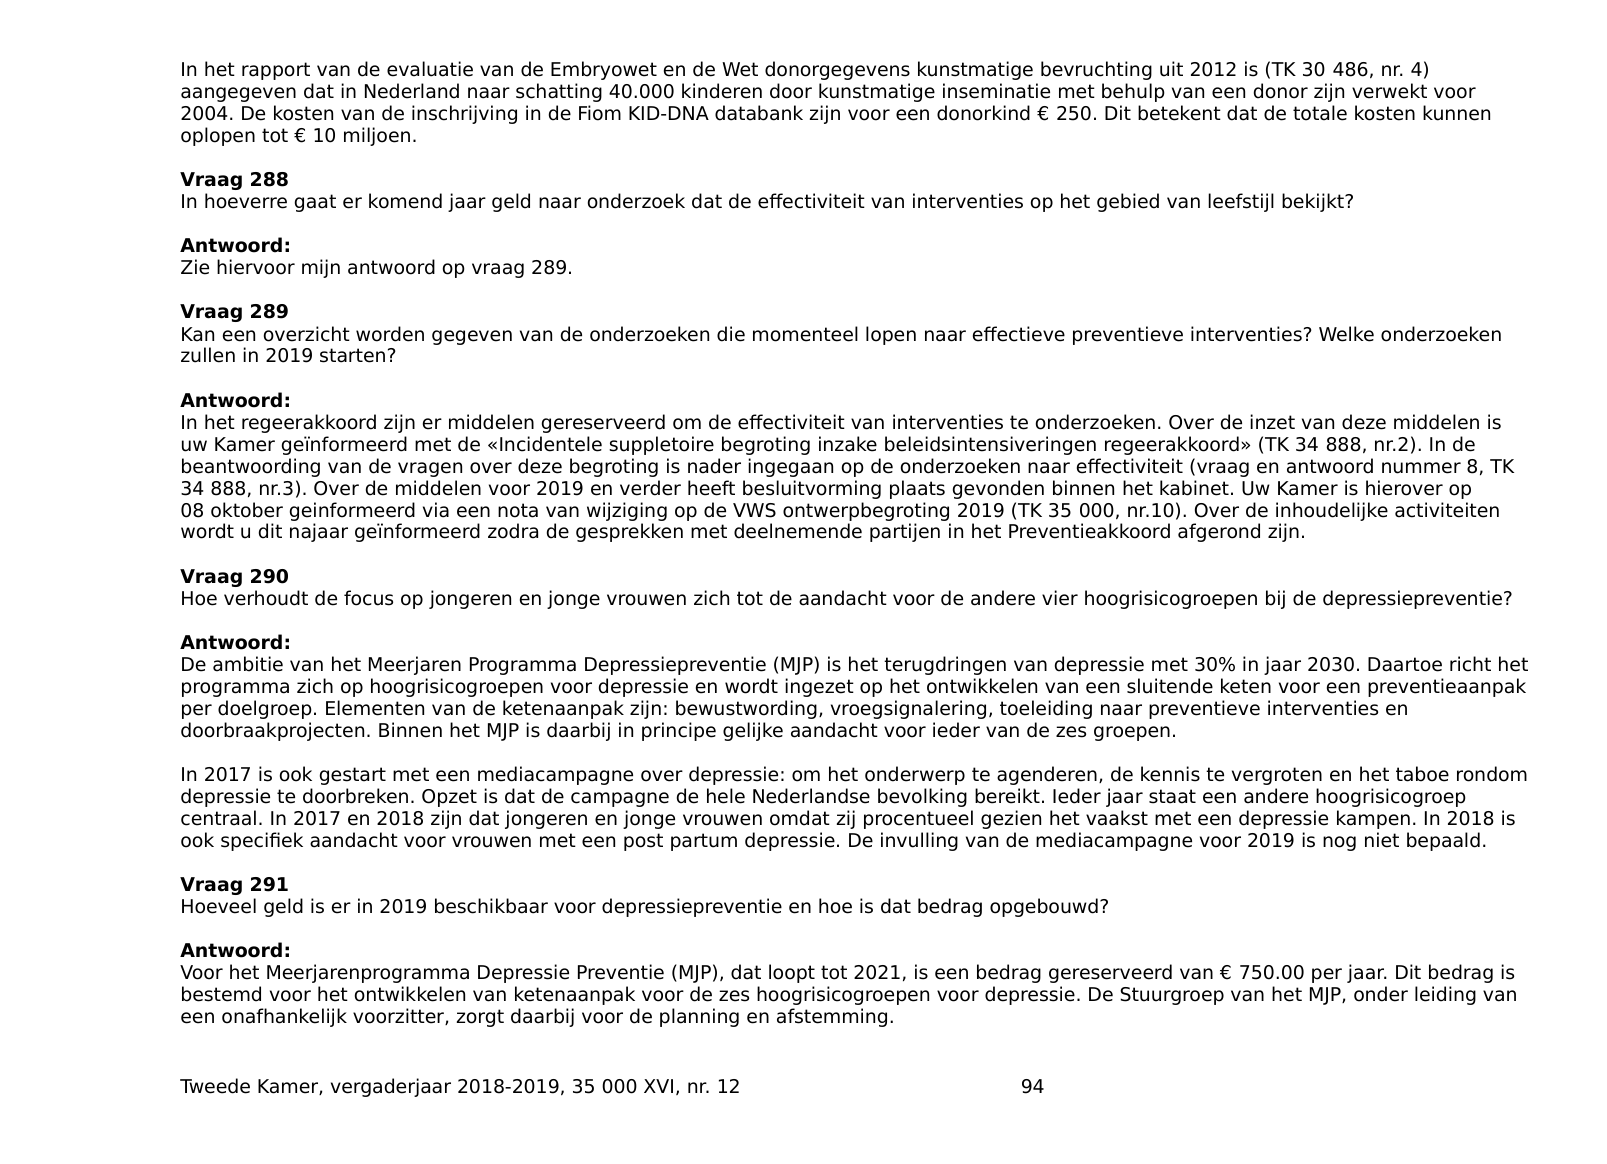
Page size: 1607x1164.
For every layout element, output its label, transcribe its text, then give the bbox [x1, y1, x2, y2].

text De ambitie van het Meerjaren Programma Depressiepreventie (MJP) is het terugdringen van depressie met 30% in jaar 2030. Daartoe richt het programma zich op hoogrisicogroepen voor depressie en wordt ingezet op het ontwikkelen van een sluitende keten voor een preventieaanpak per doelgroep. Elementen van de ketenaanpak zijn: bewustwording, vroegsignalering, toeleiding naar preventieve interventies en doorbraakprojecten. Binnen het MJP is daarbij in principe gelijke aandacht voor ieder van de zes groepen. [180, 654, 1529, 742]
text Hoe verhoudt de focus op jongeren en jonge vrouwen zich tot de aandacht voor de andere vier hoogrisicogroepen bij de depressiepreventie? [180, 588, 1529, 609]
text In hoeverre gaat er komend jaar geld naar onderzoek dat de effectiviteit van interventies op het gebied van leefstijl bekijkt? [180, 191, 1529, 213]
text Vraag 291 [180, 874, 1529, 896]
text Voor het Meerjarenprogramma Depressie Preventie (MJP), dat loopt tot 2021, is een bedrag gereserveerd van € 750.00 per jaar. Dit bedrag is bestemd voor het ontwikkelen van ketenaanpak voor de zes hoogrisicogroepen voor depressie. De Stuurgroep van het MJP, onder leiding van een onafhankelijk voorzitter, zorgt daarbij voor de planning en afstemming. [180, 962, 1529, 1028]
text Vraag 290 [180, 566, 1529, 588]
text In het rapport van de evaluatie van de Embryowet en de Wet donorgegevens kunstmatige bevruchting uit 2012 is (TK 30 486, nr. 4) aangegeven dat in Nederland naar schatting 40.000 kinderen door kunstmatige inseminatie met behulp van een donor zijn verwekt voor 2004. De kosten van de inschrijving in de Fiom KID-DNA databank zijn voor een donorkind € 250. Dit betekent dat de totale kosten kunnen oplopen tot € 10 miljoen. [180, 59, 1529, 147]
text Kan een overzicht worden gegeven van de onderzoeken die momenteel lopen naar effectieve preventieve interventies? Welke onderzoeken zullen in 2019 starten? [180, 323, 1529, 367]
text Vraag 288 [180, 169, 1529, 191]
text In het regeerakkoord zijn er middelen gereserveerd om de effectiviteit van interventies te onderzoeken. Over de inzet van deze middelen is uw Kamer geïnformeerd met de «Incidentele suppletoire begroting inzake beleidsintensiveringen regeerakkoord» (TK 34 888, nr.2). In de beantwoording van de vragen over deze begroting is nader ingegaan op de onderzoeken naar effectiviteit (vraag en antwoord nummer 8, TK 34 888, nr.3). Over de middelen voor 2019 en verder heeft besluitvorming plaats gevonden binnen het kabinet. Uw Kamer is hierover op 08 oktober geinformeerd via een nota van wijziging op de VWS ontwerpbegroting 2019 (TK 35 000, nr.10). Over de inhoudelijke activiteiten wordt u dit najaar geïnformeerd zodra de gesprekken met deelnemende partijen in het Preventieakkoord afgerond zijn. [180, 412, 1529, 543]
text Hoeveel geld is er in 2019 beschikbaar voor depressiepreventie en hoe is dat bedrag opgebouwd? [180, 896, 1529, 918]
text Antwoord: [180, 389, 1529, 412]
text Antwoord: [180, 632, 1529, 654]
text Vraag 289 [180, 301, 1529, 323]
text Zie hiervoor mijn antwoord op vraag 289. [180, 257, 1529, 279]
text Antwoord: [180, 235, 1529, 257]
text Antwoord: [180, 940, 1529, 962]
text In 2017 is ook gestart met een mediacampagne over depressie: om het onderwerp te agenderen, de kennis te vergroten en het taboe rondom depressie te doorbreken. Opzet is dat de campagne de hele Nederlandse bevolking bereikt. Ieder jaar staat een andere hoogrisicogroep centraal. In 2017 en 2018 zijn dat jongeren en jonge vrouwen omdat zij procentueel gezien het vaakst met een depressie kampen. In 2018 is ook specifiek aandacht voor vrouwen met een post partum depressie. De invulling van de mediacampagne voor 2019 is nog niet bepaald. [180, 764, 1529, 852]
